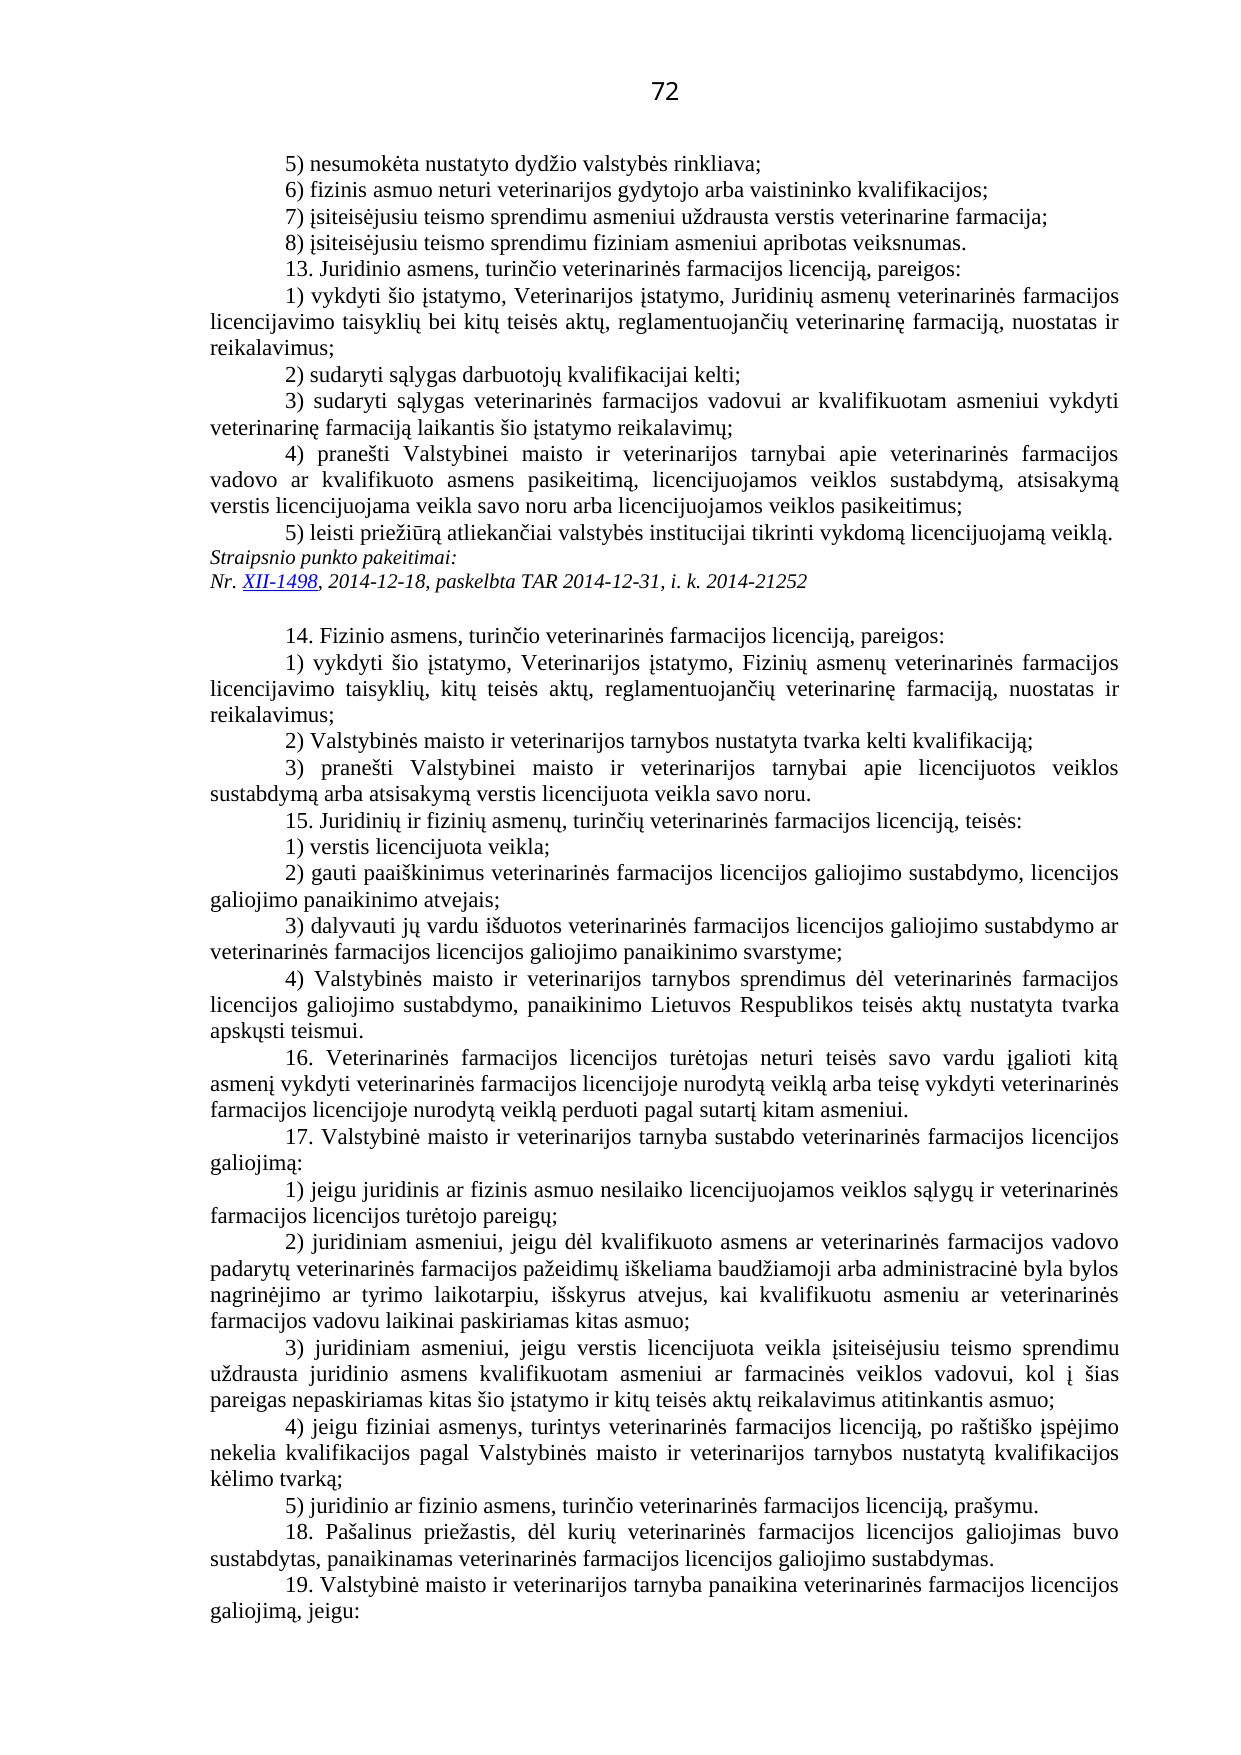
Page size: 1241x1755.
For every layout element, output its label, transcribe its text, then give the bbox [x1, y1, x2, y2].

text 5) juridinio ar fizinio asmens, turinčio veterinarinės farmacijos licenciją, prašymu. [210, 1492, 1120, 1518]
text 14. Fizinio asmens, turinčio veterinarinės farmacijos licenciją, pareigos: [210, 622, 1120, 648]
text 4) pranešti Valstybinei maisto ir veterinarijos tarnybai apie veterinarinės farmacijos vadovo ar kvalifikuoto asmens pasikeitimą, licencijuojamos veiklos sustabdymą, atsisakymą verstis licencijuojama veikla savo noru arba licencijuojamos veiklos pasikeitimus; [210, 440, 1120, 519]
text 5) leisti priežiūrą atliekančiai valstybės institucijai tikrinti vykdomą licencijuojamą veiklą. [210, 519, 1120, 545]
text 4) jeigu fiziniai asmenys, turintys veterinarinės farmacijos licenciją, po raštiško įspėjimo nekelia kvalifikacijos pagal Valstybinės maisto ir veterinarijos tarnybos nustatytą kvalifikacijos kėlimo tvarką; [210, 1413, 1120, 1492]
text 17. Valstybinė maisto ir veterinarijos tarnyba sustabdo veterinarinės farmacijos licencijos galiojimą: [210, 1123, 1120, 1176]
text 2) Valstybinės maisto ir veterinarijos tarnybos nustatyta tvarka kelti kvalifikaciją; [210, 728, 1120, 754]
text 3) dalyvauti jų vardu išduotos veterinarinės farmacijos licencijos galiojimo sustabdymo ar veterinarinės farmacijos licencijos galiojimo panaikinimo svarstyme; [210, 912, 1120, 965]
text 3) sudaryti sąlygas veterinarinės farmacijos vadovui ar kvalifikuotam asmeniui vykdyti veterinarinę farmaciją laikantis šio įstatymo reikalavimų; [210, 387, 1120, 440]
text 1) jeigu juridinis ar fizinis asmuo nesilaiko licencijuojamos veiklos sąlygų ir veterinarinės farmacijos licencijos turėtojo pareigų; [210, 1176, 1120, 1228]
text 8) įsiteisėjusiu teismo sprendimu fiziniam asmeniui apribotas veiksnumas. [210, 229, 1120, 255]
text 2) sudaryti sąlygas darbuotojų kvalifikacijai kelti; [210, 361, 1120, 387]
text 6) fizinis asmuo neturi veterinarijos gydytojo arba vaistininko kvalifikacijos; [210, 176, 1120, 203]
text 3) pranešti Valstybinei maisto ir veterinarijos tarnybai apie licencijuotos veiklos sustabdymą arba atsisakymą verstis licencijuota veikla savo noru. [210, 754, 1120, 807]
text 7) įsiteisėjusiu teismo sprendimu asmeniui uždrausta verstis veterinarine farmacija; [210, 203, 1120, 229]
text 19. Valstybinė maisto ir veterinarijos tarnyba panaikina veterinarinės farmacijos licencijos galiojimą, jeigu: [210, 1571, 1120, 1624]
text 1) vykdyti šio įstatymo, Veterinarijos įstatymo, Fizinių asmenų veterinarinės farmacijos licencijavimo taisyklių, kitų teisės aktų, reglamentuojančių veterinarinę farmaciją, nuostatas ir reikalavimus; [210, 648, 1120, 728]
text 2) gauti paaiškinimus veterinarinės farmacijos licencijos galiojimo sustabdymo, licencijos galiojimo panaikinimo atvejais; [210, 859, 1120, 912]
text 15. Juridinių ir fizinių asmenų, turinčių veterinarinės farmacijos licenciją, teisės: [210, 807, 1120, 833]
text 16. Veterinarinės farmacijos licencijos turėtojas neturi teisės savo vardu įgalioti kitą asmenį vykdyti veterinarinės farmacijos licencijoje nurodytą veiklą arba teisę vykdyti veterinarinės farmacijos licencijoje nurodytą veiklą perduoti pagal sutartį kitam asmeniui. [210, 1044, 1120, 1123]
text 1) verstis licencijuota veikla; [210, 833, 1120, 859]
text 4) Valstybinės maisto ir veterinarijos tarnybos sprendimus dėl veterinarinės farmacijos licencijos galiojimo sustabdymo, panaikinimo Lietuvos Respublikos teisės aktų nustatyta tvarka apskųsti teismui. [210, 965, 1120, 1044]
text Nr. XII-1498, 2014-12-18, paskelbta TAR 2014-12-31, i. k. 2014-21252 [210, 569, 1120, 593]
text 3) juridiniam asmeniui, jeigu verstis licencijuota veikla įsiteisėjusiu teismo sprendimu uždrausta juridinio asmens kvalifikuotam asmeniui ar farmacinės veiklos vadovui, kol į šias pareigas nepaskiriamas kitas šio įstatymo ir kitų teisės aktų reikalavimus atitinkantis asmuo; [210, 1334, 1120, 1413]
text 13. Juridinio asmens, turinčio veterinarinės farmacijos licenciją, pareigos: [210, 255, 1120, 282]
text 5) nesumokėta nustatyto dydžio valstybės rinkliava; [210, 150, 1120, 176]
text 1) vykdyti šio įstatymo, Veterinarijos įstatymo, Juridinių asmenų veterinarinės farmacijos licencijavimo taisyklių bei kitų teisės aktų, reglamentuojančių veterinarinę farmaciją, nuostatas ir reikalavimus; [210, 282, 1120, 361]
text 2) juridiniam asmeniui, jeigu dėl kvalifikuoto asmens ar veterinarinės farmacijos vadovo padarytų veterinarinės farmacijos pažeidimų iškeliama baudžiamoji arba administracinė byla bylos nagrinėjimo ar tyrimo laikotarpiu, išskyrus atvejus, kai kvalifikuotu asmeniu ar veterinarinės farmacijos vadovu laikinai paskiriamas kitas asmuo; [210, 1228, 1120, 1334]
text Straipsnio punkto pakeitimai: [210, 545, 1120, 569]
text 18. Pašalinus priežastis, dėl kurių veterinarinės farmacijos licencijos galiojimas buvo sustabdytas, panaikinamas veterinarinės farmacijos licencijos galiojimo sustabdymas. [210, 1518, 1120, 1571]
